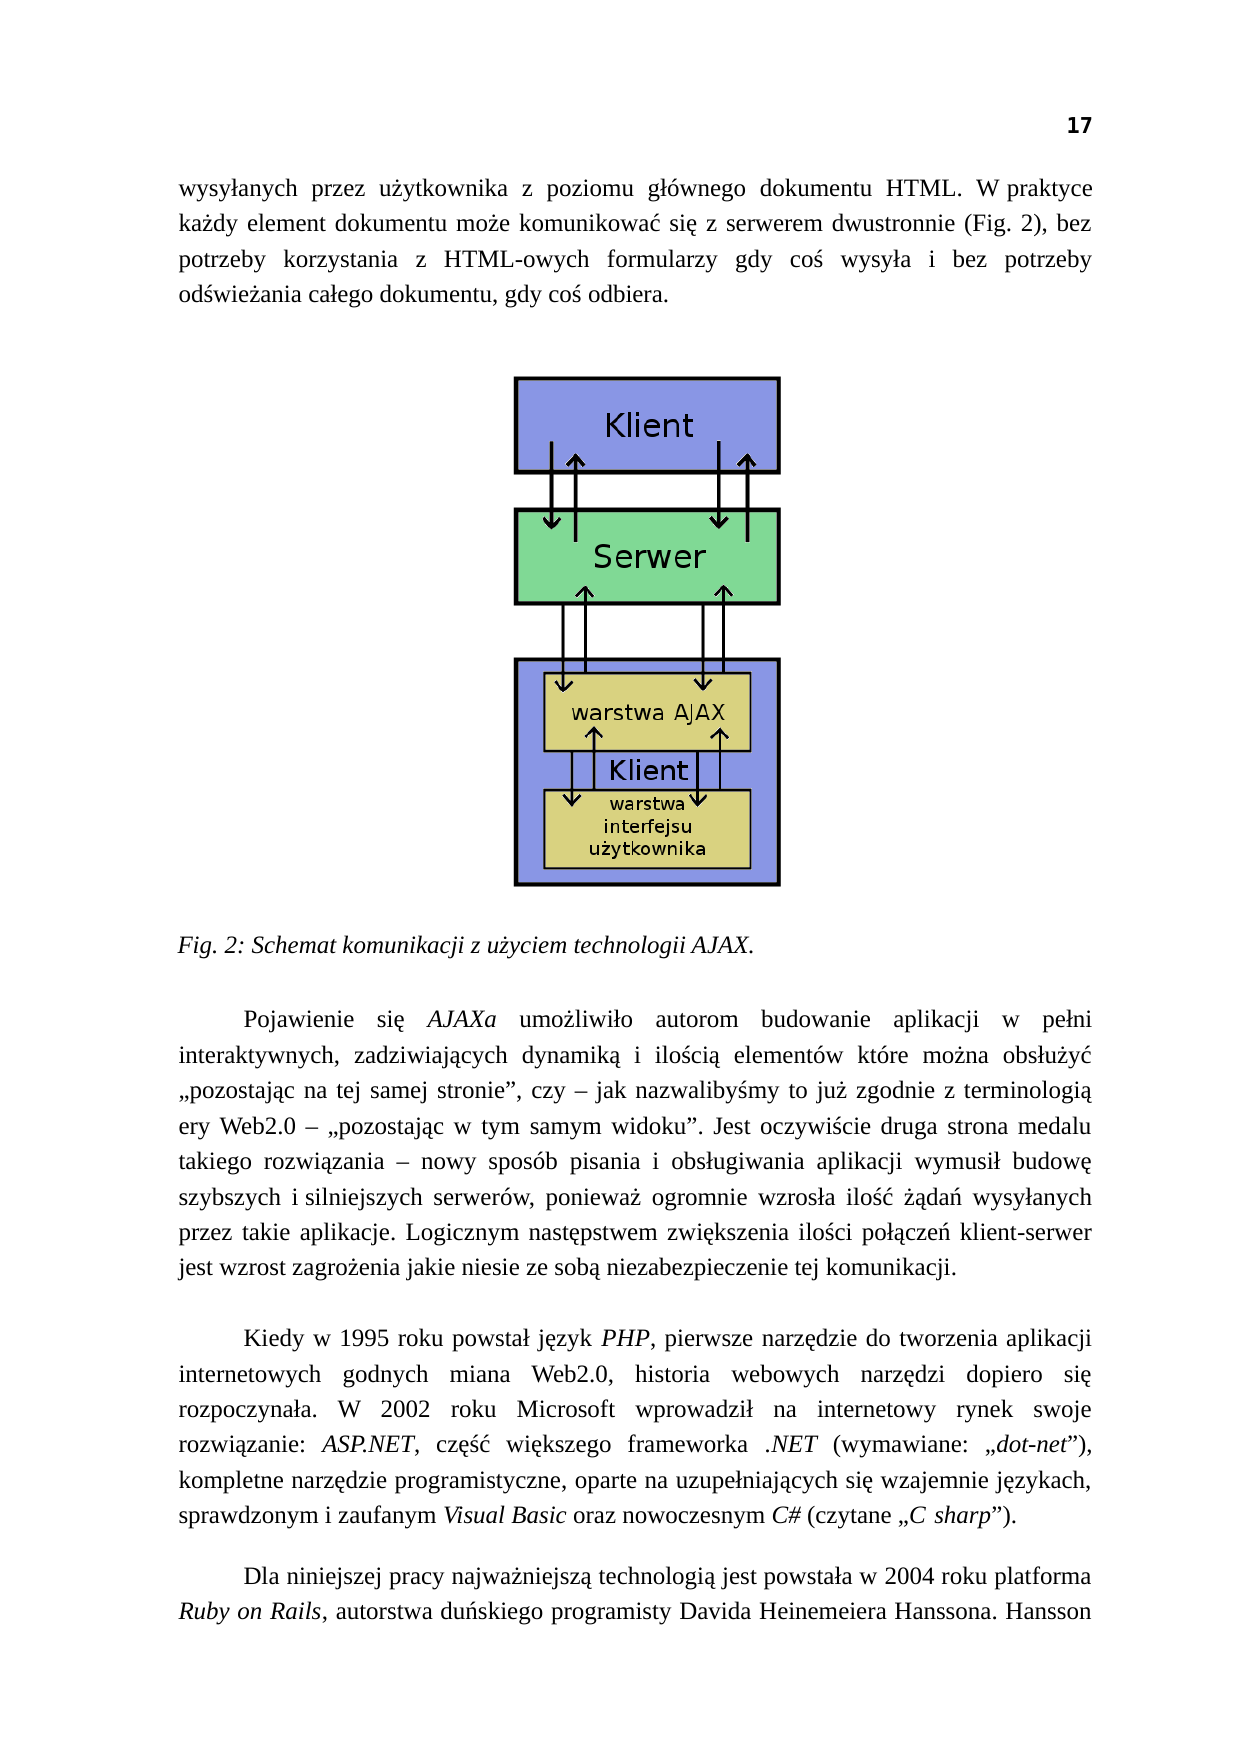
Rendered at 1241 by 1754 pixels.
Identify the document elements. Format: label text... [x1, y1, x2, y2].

text wysyłanych przez użytkownika z poziomu głównego dokumentu HTML. W praktyce każdy element dokumentu może komunikować się z serwerem dwustronnie (Fig. 2), bez potrzeby korzystania z HTML-owych formularzy gdy coś wysyła i bez potrzeby odświeżania całego dokumentu, gdy coś odbiera. [178, 168, 1093, 309]
text Pojawienie się AJAXa umożliwiło autorom budowanie aplikacji w pełni interaktywnych, zadziwiających dynamiką i ilością elementów które można obsłużyć „pozostając na tej samej stronie”, czy – jak nazwalibyśmy to już zgodnie z terminologią ery Web2.0 – „pozostając w tym samym widoku”. Jest oczywiście druga strona medalu takiego rozwiązania – nowy sposób pisania i obsługiwania aplikacji wymusił budowę szybszych i silniejszych serwerów, ponieważ ogromnie wzrosła ilość żądań wysyłanych przez takie aplikacje. Logicznym następstwem zwiększenia ilości połączeń klient-serwer jest wzrost zagrożenia jakie niesie ze sobą niezabezpieczenie tej komunikacji. [178, 999, 1093, 1283]
text Fig. 2: Schemat komunikacji z użyciem technologii AJAX. [177, 930, 1093, 959]
text Kiedy w 1995 roku powstał język PHP, pierwsze narzędzie do tworzenia aplikacji internetowych godnych miana Web2.0, historia webowych narzędzi dopiero się rozpoczynała. W 2002 roku Microsoft wprowadził na internetowy rynek swoje rozwiązanie: ASP.NET, część większego frameworka .NET (wymawiane: „dot-net”), kompletne narzędzie programistyczne, oparte na uzupełniających się wzajemnie językach, sprawdzonym i zaufanym Visual Basic oraz nowoczesnym C# (czytane „C sharp”). [178, 1318, 1093, 1531]
picture [366, 350, 928, 912]
table_header [177, 345, 1093, 917]
text Dla niniejszej pracy najważniejszą technologią jest powstała w 2004 roku platforma Ruby on Rails, autorstwa duńskiego programisty Davida Heinemeiera Hanssona. Hansson [178, 1556, 1093, 1627]
